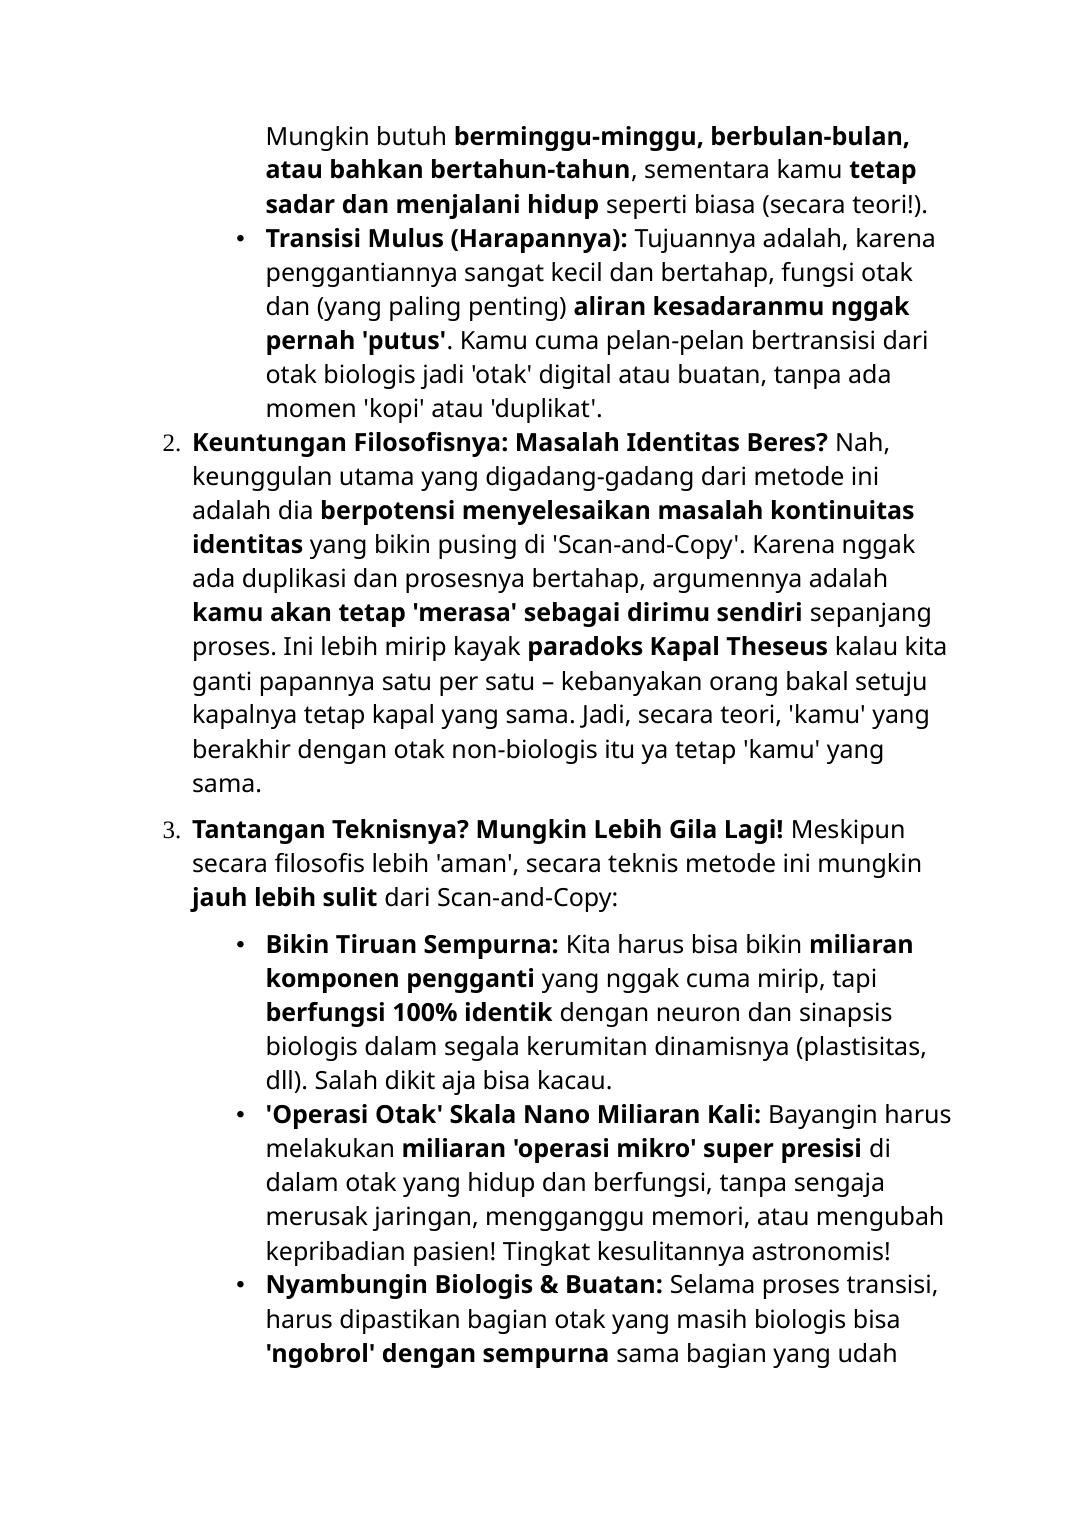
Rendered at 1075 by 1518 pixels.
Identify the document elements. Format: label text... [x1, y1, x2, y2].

list Mungkin butuh berminggu-minggu, berbulan-bulan, atau bahkan bertahun-tahun, sementara kamu tetap sadar dan menjalani hidup seperti biasa (secara teori!). [236, 118, 957, 220]
list 'Operasi Otak' Skala Nano Miliaran Kali: Bayangin harus melakukan miliaran 'operasi mikro' super presisi di dalam otak yang hidup dan berfungsi, tanpa sengaja merusak jaringan, mengganggu memori, atau mengubah kepribadian pasien! Tingkat kesulitannya astronomis! [236, 1097, 957, 1267]
list Keuntungan Filosofisnya: Masalah Identitas Beres? Nah, keunggulan utama yang digadang-gadang dari metode ini adalah dia berpotensi menyelesaikan masalah kontinuitas identitas yang bikin pusing di 'Scan-and-Copy'. Karena nggak ada duplikasi dan prosesnya bertahap, argumennya adalah kamu akan tetap 'merasa' sebagai dirimu sendiri sepanjang proses. Ini lebih mirip kayak paradoks Kapal Theseus kalau kita ganti papannya satu per satu – kebanyakan orang bakal setuju kapalnya tetap kapal yang sama. Jadi, secara teori, 'kamu' yang berakhir dengan otak non-biologis itu ya tetap 'kamu' yang sama. [162, 425, 957, 799]
list Tantangan Teknisnya? Mungkin Lebih Gila Lagi! Meskipun secara filosofis lebih 'aman', secara teknis metode ini mungkin jauh lebih sulit dari Scan-and-Copy: [162, 812, 957, 914]
list Bikin Tiruan Sempurna: Kita harus bisa bikin miliaran komponen pengganti yang nggak cuma mirip, tapi berfungsi 100% identik dengan neuron dan sinapsis biologis dalam segala kerumitan dinamisnya (plastisitas, dll). Salah dikit aja bisa kacau. [236, 927, 957, 1097]
list Transisi Mulus (Harapannya): Tujuannya adalah, karena penggantiannya sangat kecil dan bertahap, fungsi otak dan (yang paling penting) aliran kesadaranmu nggak pernah 'putus'. Kamu cuma pelan-pelan bertransisi dari otak biologis jadi 'otak' digital atau buatan, tanpa ada momen 'kopi' atau 'duplikat'. [236, 220, 957, 425]
list Nyambungin Biologis & Buatan: Selama proses transisi, harus dipastikan bagian otak yang masih biologis bisa 'ngobrol' dengan sempurna sama bagian yang udah [236, 1267, 957, 1369]
